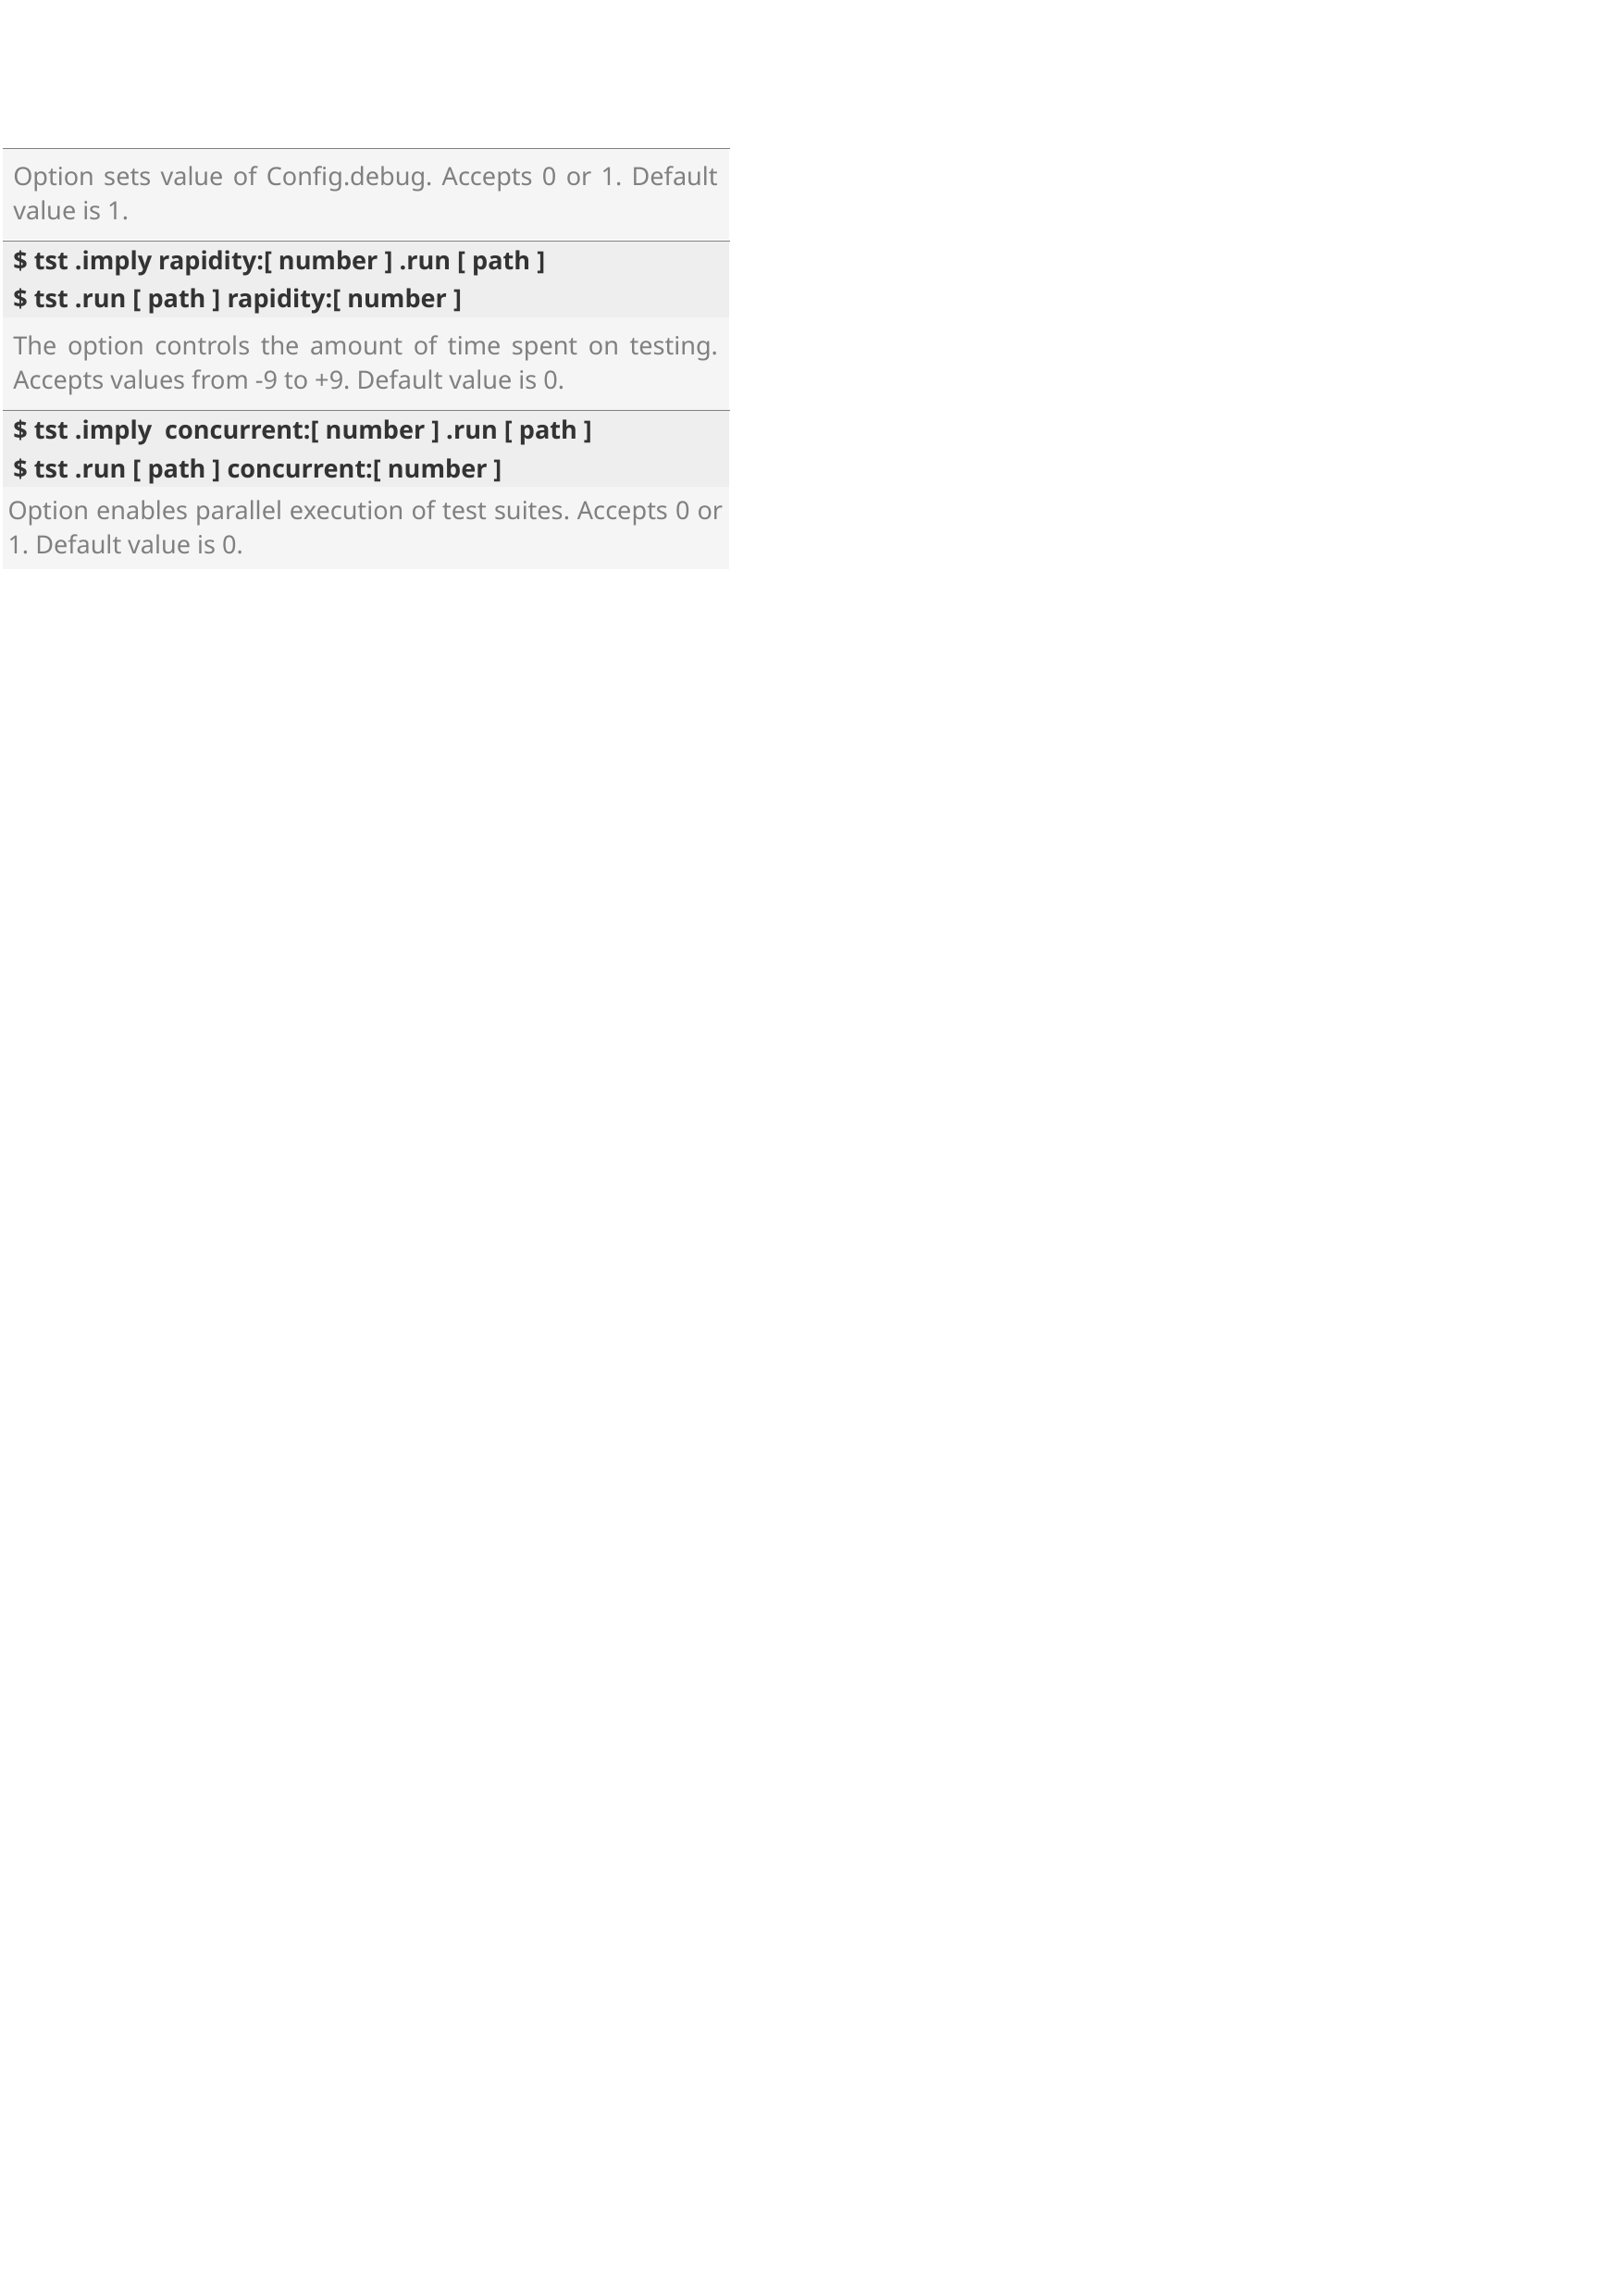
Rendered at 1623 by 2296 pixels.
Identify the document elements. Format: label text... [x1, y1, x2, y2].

table_cell $ tst .imply rapidity:[ number ] .run [ path ] $ tst .run [ path ] rapidity:[ number ] [3, 242, 729, 317]
table_cell Option enables parallel execution of test suites. Accepts 0 or 1. Default value is 0. [3, 487, 729, 569]
table_cell $ tst .imply concurrent:[ number ] .run [ path ] $ tst .run [ path ] concurrent:[ number ] [3, 411, 729, 487]
table_cell Option sets value of Config.debug. Accepts 0 or 1. Default value is 1. [3, 149, 729, 240]
table_cell The option controls the amount of time spent on testing. Accepts values from -9 to +9. Default value is 0. [3, 317, 729, 410]
